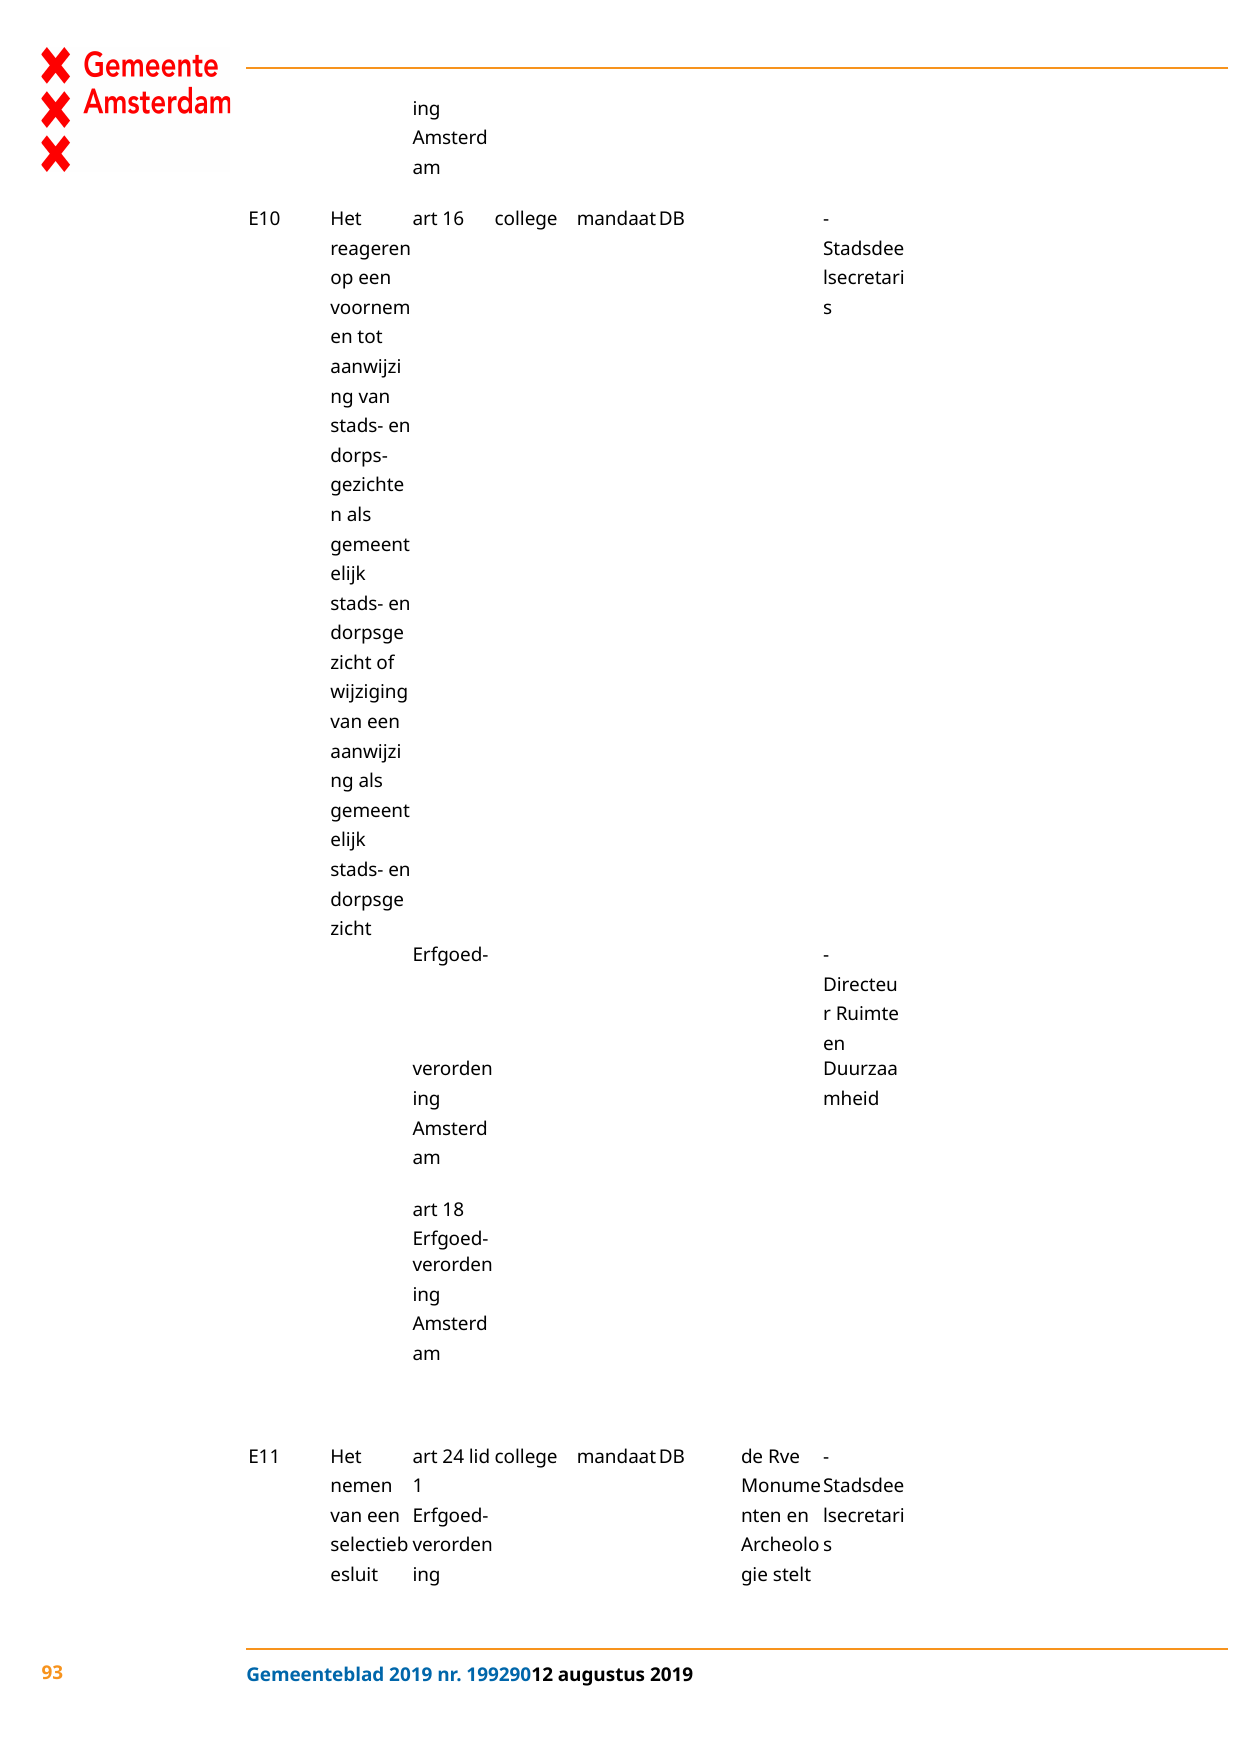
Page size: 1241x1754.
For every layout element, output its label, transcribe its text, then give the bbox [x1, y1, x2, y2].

table_cell [741, 941, 823, 1056]
table_cell [330, 1170, 412, 1196]
table_cell [905, 1056, 987, 1170]
table_cell [330, 1196, 412, 1251]
table_cell art 24 lid 1 Erfgoed-verordening [412, 1443, 494, 1587]
table_cell [659, 180, 741, 205]
table_cell verordening Amsterdam [412, 1251, 494, 1366]
picture [41, 47, 231, 172]
table_cell [823, 180, 905, 205]
table_cell Erfgoed- [412, 941, 494, 1056]
table_cell Het reageren op een voornemen tot aanwijzing van stads- en dorps- gezichten als gemeentelijk stads- en dorpsgezicht of wijziging van een aanwijzing als gemeentelijk stads- en dorpsgezicht [330, 205, 412, 941]
table_cell Duurzaamheid [823, 1056, 905, 1170]
table_cell [1069, 1196, 1152, 1251]
table_cell [1069, 1170, 1152, 1196]
table_cell [1069, 1443, 1152, 1587]
table_cell [577, 1417, 659, 1443]
table_cell [248, 1417, 330, 1443]
table_cell [823, 1366, 905, 1391]
table_cell [577, 1056, 659, 1170]
table_cell [1069, 1366, 1152, 1391]
table_cell [823, 1251, 905, 1366]
table_cell [741, 205, 823, 941]
table_cell [741, 1170, 823, 1196]
table_cell [494, 1196, 577, 1251]
table_cell [330, 180, 412, 205]
table_cell [823, 95, 905, 180]
table_cell [987, 95, 1069, 180]
table_cell [1069, 1251, 1152, 1366]
table_cell [577, 1391, 659, 1417]
table_cell [987, 1366, 1069, 1391]
table_cell mandaat [577, 1443, 659, 1587]
table_cell art 18 Erfgoed- [412, 1196, 494, 1251]
table_cell [330, 1056, 412, 1170]
table_cell E11 [248, 1443, 330, 1587]
table_cell [412, 1366, 494, 1391]
table_cell [1069, 941, 1152, 1056]
table_cell Het nemen van een selectiebesluit [330, 1443, 412, 1587]
table_cell [987, 205, 1069, 941]
table_cell art 16 [412, 205, 494, 941]
table_cell [577, 95, 659, 180]
table_cell [330, 941, 412, 1056]
table_cell [823, 1196, 905, 1251]
table_cell [741, 95, 823, 180]
table_cell [577, 1170, 659, 1196]
table_cell [905, 95, 987, 180]
table_cell [494, 1366, 577, 1391]
table_cell - Stadsdeelsecretaris [823, 1443, 905, 1587]
table_cell [494, 180, 577, 205]
table_cell [577, 1251, 659, 1366]
table_cell [905, 1170, 987, 1196]
table_cell de Rve Monumenten en Archeologie stelt [741, 1443, 823, 1587]
table_cell [659, 95, 741, 180]
table_cell [577, 180, 659, 205]
table_cell mandaat [577, 205, 659, 941]
table_cell [823, 1391, 905, 1417]
table_cell [741, 1056, 823, 1170]
table_cell [1069, 95, 1152, 180]
table_cell [494, 941, 577, 1056]
table_cell [330, 1417, 412, 1443]
table_cell [494, 1391, 577, 1417]
table_cell - Stadsdeelsecretaris [823, 205, 905, 941]
table_cell [905, 1366, 987, 1391]
table_cell [1069, 1391, 1152, 1417]
table_cell [987, 1251, 1069, 1366]
table_cell [905, 1417, 987, 1443]
table_cell ing Amsterdam [412, 95, 494, 180]
table_cell [987, 1170, 1069, 1196]
table_cell [905, 1251, 987, 1366]
table_cell [494, 1417, 577, 1443]
table_cell [987, 1056, 1069, 1170]
table_cell DB [659, 205, 741, 941]
table_cell [412, 180, 494, 205]
table_cell [1069, 1056, 1152, 1170]
table_cell [823, 1170, 905, 1196]
table_cell [494, 95, 577, 180]
table_cell [741, 1391, 823, 1417]
table_cell [330, 95, 412, 180]
table_cell [659, 1391, 741, 1417]
table_cell [741, 1251, 823, 1366]
table_cell [905, 941, 987, 1056]
table_cell E10 [248, 205, 330, 941]
table_cell [987, 1391, 1069, 1417]
table_cell [741, 1417, 823, 1443]
table_cell [659, 1196, 741, 1251]
table_cell [412, 1417, 494, 1443]
table_cell [248, 1170, 330, 1196]
table_cell [659, 1366, 741, 1391]
table_cell [412, 1170, 494, 1196]
table_cell [494, 1251, 577, 1366]
table_cell [659, 1170, 741, 1196]
table_cell [494, 1170, 577, 1196]
table_cell [741, 180, 823, 205]
table_cell [987, 941, 1069, 1056]
table_cell [577, 1366, 659, 1391]
table_cell [248, 180, 330, 205]
table_cell [905, 180, 987, 205]
table_cell [905, 1391, 987, 1417]
table_cell - Directeur Ruimte en [823, 941, 905, 1056]
table_cell [741, 1366, 823, 1391]
table_cell [248, 95, 330, 180]
table_cell [987, 1196, 1069, 1251]
table_cell [248, 1251, 330, 1366]
table_cell [987, 1443, 1069, 1587]
table_cell [412, 1391, 494, 1417]
table_cell [905, 1443, 987, 1587]
table_cell [659, 941, 741, 1056]
table_cell [330, 1391, 412, 1417]
table_cell [1069, 180, 1152, 205]
table_cell [494, 1056, 577, 1170]
table_cell [1069, 205, 1152, 941]
table_cell [577, 1196, 659, 1251]
table_cell [741, 1196, 823, 1251]
table_cell [823, 1417, 905, 1443]
table_cell [248, 1196, 330, 1251]
table_cell [248, 941, 330, 1056]
table_cell verordening Amsterdam [412, 1056, 494, 1170]
table_cell [987, 1417, 1069, 1443]
table_cell [659, 1417, 741, 1443]
table_cell [905, 1196, 987, 1251]
table_cell [577, 941, 659, 1056]
table_cell [659, 1251, 741, 1366]
table_cell [330, 1251, 412, 1366]
table_cell [1069, 1417, 1152, 1443]
table_cell [659, 1056, 741, 1170]
table_cell [248, 1056, 330, 1170]
table_cell [248, 1366, 330, 1391]
table_cell college [494, 205, 577, 941]
table_cell [248, 1391, 330, 1417]
table_cell DB [659, 1443, 741, 1587]
table_cell [987, 180, 1069, 205]
table_cell [905, 205, 987, 941]
table_cell [330, 1366, 412, 1391]
table_cell college [494, 1443, 577, 1587]
